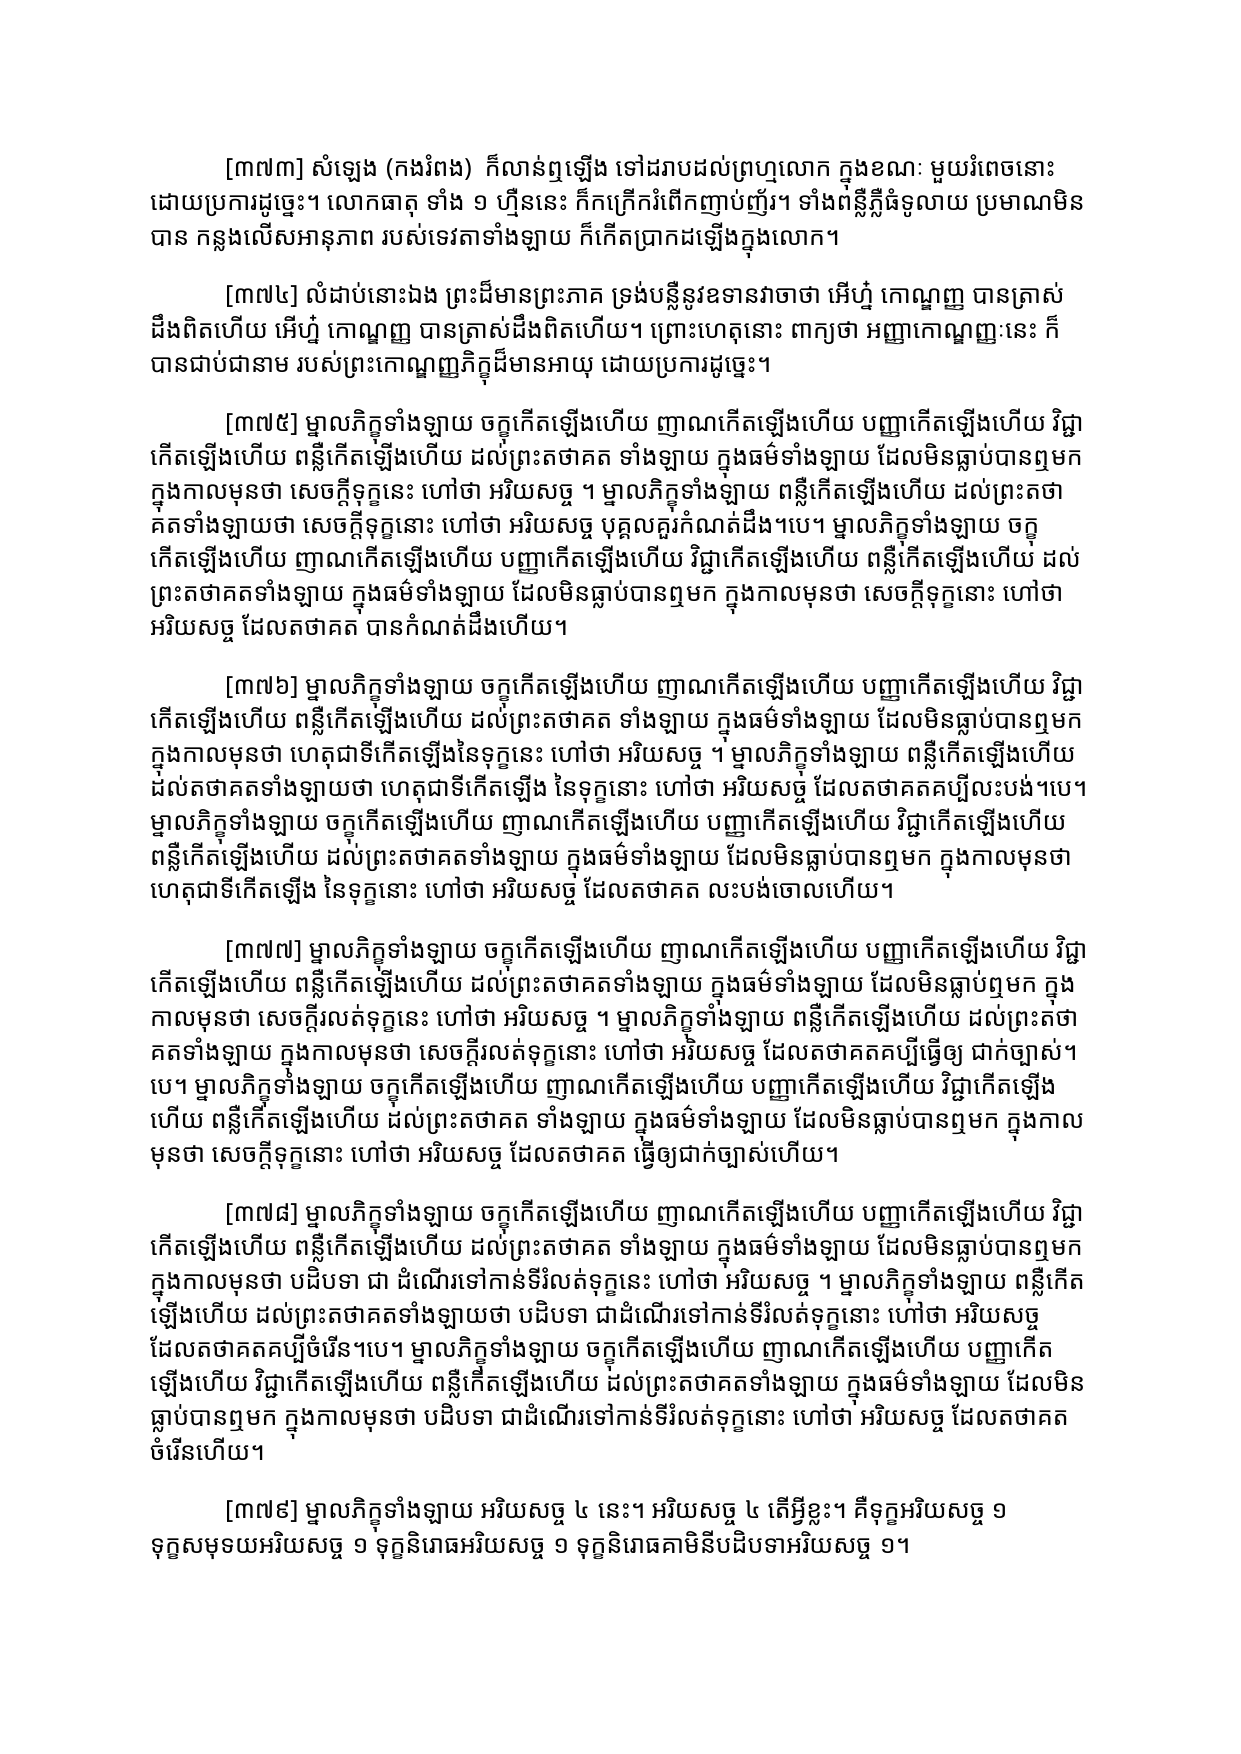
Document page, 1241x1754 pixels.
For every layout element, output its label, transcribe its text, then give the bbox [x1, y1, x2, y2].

text [៣៧៥] ម្នាលភិក្ខុទាំងឡាយ ចក្ខុកើតឡើង​ហើយ ញាណកើតឡើងហើយ បញ្ញាកើត​ឡើង​ហើយ វិជ្ជា​កើត​ឡើង​ហើយ ពន្លឺ​កើត​ឡើង​ហើយ ដល់​ព្រះតថា​គត ទាំងឡាយ ក្នុង​ធម៌​ទាំងឡាយ​ ដែលមិន​ធ្លាប់បាន​ឮមក ក្នុង​កាល​មុន​ថា សេចក្ដី​ទុក្ខ​នេះ ហៅ​ថា ​អរិយ​សច្ច ​។ ម្នាលភិក្ខុទាំងឡាយ ពន្លឺ​កើត​ឡើង​ហើយ ដល់ព្រះ​តថា​គត​ទាំងឡាយថា សេចក្ដី​ទុក្ខ​នោះ ហៅ​ថា​ អរិយ​សច្ច បុគ្គលគួរកំណត់ដឹង។បេ។ ម្នាលភិក្ខុ​ទាំងឡាយ ចក្ខុកើតឡើង​ហើយ ញាណកើតឡើងហើយ បញ្ញាកើត​ឡើង​ហើយ វិជ្ជា​កើត​ឡើង​ហើយ ពន្លឺ​កើត​ឡើង​ហើយ ដល់ព្រះ​តថា​គតទាំងឡាយ ក្នុង​ធម៌​ទាំងឡាយ​ ដែល​មិន​ធ្លាប់​បាន​ឮមក ក្នុង​កាល​មុន​ថា សេចក្ដី​ទុក្ខ​នោះ ហៅ​ថា ​អរិយ​សច្ច ដែលតថាគត បាន​កំណត់ដឹង​ហើយ។ [150, 404, 1090, 643]
text [៣៧៦] ម្នាលភិក្ខុទាំងឡាយ ចក្ខុកើតឡើង​ហើយ ញាណកើតឡើងហើយ បញ្ញាកើត​ឡើង​ហើយ វិជ្ជា​កើត​ឡើង​ហើយ ពន្លឺ​កើត​ឡើង​ហើយ ដល់ព្រះតថា​គត ទាំងឡាយ ក្នុង​ធម៌​ទាំងឡាយ​ ​ដែលមិនធ្លាប់បាន​ឮមក ក្នុង​កាល​មុន​ថា ហេតុជាទីកើត​ឡើង​នៃ​ទុក្ខ​នេះ ហៅ​ថា ​អរិយ​សច្ច ​។ ម្នាលភិក្ខុទាំងឡាយ ពន្លឺ​កើត​ឡើង​ហើយ ដល់​តថាគតទាំងឡាយថា ហេតុជាទីកើតឡើង នៃ​ទុក្ខ​នោះ ហៅ​ថា​ អរិយ​សច្ច ដែល​តថាគត​គប្បី​លះ​​បង់។បេ។ ម្នាលភិក្ខុទាំងឡាយ ចក្ខុកើតឡើង​ហើយ ញាណកើត​ឡើងហើយ បញ្ញា​កើត​​ឡើង​ហើយ វិជ្ជា​កើត​ឡើង​ហើយ ពន្លឺ​កើត​ឡើង​ហើយ ដល់ព្រះ​តថា​គត​ទាំងឡាយ ក្នុង​ធម៌​ទាំងឡាយ​ ដែល​មិន​ធ្លាប់​បាន​ឮមក ក្នុង​កាល​មុន​ថា ហេតុជា​ទីកើតឡើង នៃ​​ទុក្ខ​នោះ ហៅ​ថា ​អរិយ​សច្ច ដែលតថាគត លះបង់ចោល​ហើយ។ [150, 668, 1090, 906]
text [៣៧៩] ម្នាលភិក្ខុទាំងឡាយ អរិយសច្ច ៤​ នេះ។ អរិយសច្ច ៤ តើអ្វីខ្លះ។ គឺទុក្ខ​អរិយ​សច្ច ១ ទុក្ខសមុទយអរិយសច្ច ១ ទុក្ខនិរោធអរិយសច្ច ១ ទុក្ខ​និរោធ​គាមិនីបដិបទាអរិយសច្ច ១។ [150, 1492, 1090, 1560]
text [៣៧៣] សំឡេង (កង​រំពង) ក៏លាន់​ឮឡើង ​ទៅ​ដរាប​ដល់​ព្រហ្ម​លោក ​ក្នុង​ខណៈ មួយរំពេច​នោះ ដោយ​ប្រការដូច្នេះ។ លោកធាតុ ទាំង​ ១​ ហ្មឺន​នេះ ក៏កក្រើក​រំពើក​ញាប់​ញ័រ​។ ទាំង​ពន្លឺ​ភ្លឺ​ធំ​ទូលាយ ប្រមាណមិន​បាន កន្លងលើស​អានុភាព ​របស់​ទេវតា​ទាំងឡាយ ក៏កើត​ប្រាកដ​ឡើង​ក្នុង​លោក។ [150, 150, 1090, 252]
text [៣៧៧] ម្នាលភិក្ខុទាំងឡាយ ចក្ខុកើតឡើង​ហើយ ញាណកើតឡើងហើយ បញ្ញា​កើត​ឡើង​ហើយ វិជ្ជា​កើត​ឡើង​ហើយ ពន្លឺ​កើត​ឡើង​ហើយ ដល់ព្រះតថា​គតទាំង​ឡាយ​ ក្នុង​ធម៌​ទាំងឡាយ​ ​ដែលមិនធ្លាប់​ឮមក ក្នុង​កាល​មុន​ថា សេចក្ដីរលត់​ទុក្ខ​នេះ ហៅ​ថា​ អរិយ​សច្ច ​។ ម្នាលភិក្ខុទាំងឡាយ ពន្លឺ​កើត​ឡើង​ហើយ ដល់ព្រះ​តថា​គតទាំងឡាយ ក្នុងកាលមុនថា សេចក្ដីរលត់​ទុក្ខ​នោះ ហៅ​ថា​ អរិយ​សច្ច ដែលតថាគតគប្បីធ្វើឲ្យ ជាក់ច្បាស់។បេ។ ម្នាល​​​ភិក្ខុទាំងឡាយ ចក្ខុកើតឡើង​ហើយ ញាណកើតឡើងហើយ បញ្ញាកើត​ឡើង​ហើយ វិជ្ជា​កើត​ឡើង​ហើយ ពន្លឺ​កើត​ឡើង​ហើយ ដល់ព្រះ​តថា​គត ទាំងឡាយ ក្នុង​ធម៌​ទាំងឡាយ​ ដែល​មិន​ធ្លាប់​បាន​ឮមក ក្នុង​កាល​មុន​ថា សេ​​ចក្ដីទុក្ខ​នោះ ហៅ​ថា​ អរិយ​សច្ច ដែលតថាគត ​ធ្វើឲ្យជាក់ច្បាស់​ហើយ។ [150, 931, 1090, 1170]
text [៣៧៨] ម្នាលភិក្ខុទាំងឡាយ ចក្ខុកើតឡើង​ហើយ ញាណកើតឡើងហើយ បញ្ញាកើត​ឡើង​ហើយ វិជ្ជា​កើត​ឡើង​ហើយ ពន្លឺ​កើត​ឡើង​ហើយ ដល់ព្រះតថា​គត ទាំងឡាយ ក្នុង​ធម៌​ទាំងឡាយ​ ​ដែលមិនធ្លាប់បាន​ឮមក ក្នុង​កាល​មុន​ថា បដិបទា ជា ដំណើរ​ទៅកាន់ទីរំលត់​ទុក្ខ​នេះ ហៅ​ថា ​អរិយ​សច្ច ​។ ម្នាលភិក្ខុទាំងឡាយ ពន្លឺ​កើត​ឡើង​ហើយ ដល់​ព្រះតថា​គតទាំងឡាយថា បដិបទា ជាដំណើរទៅកាន់ទីរំលត់​ទុក្ខ​​នោះ ហៅ​ថា​ អរិយ​សច្ច ដែលតថាគតគប្បីចំរើន។បេ។ ម្នាលភិក្ខុទាំងឡាយ ចក្ខុកើតឡើង​ហើយ ញាណកើតឡើងហើយ បញ្ញាកើត​ឡើង​ហើយ វិជ្ជា​កើត​ឡើង​ហើយ ពន្លឺ​កើត​ឡើង​ហើយ ដល់ព្រះ​តថា​គតទាំងឡាយ ក្នុង​ធម៌​ទាំងឡាយ​ ដែល​មិន​ធ្លាប់​បាន​ឮមក ក្នុង​កាល​មុន​ថា បដិបទា ជាដំណើរទៅកាន់ទីរំលត់​ទុក្ខ​នោះ ហៅ​ថា ​អរិយ​សច្ច ដែលតថាគតចំរើន​ហើយ។ [150, 1195, 1090, 1467]
text [៣៧៤] លំដាប់​នោះឯង ព្រះដ៏​មានព្រះភាគ​ ទ្រង់​បន្លឺ​នូវ​ឧទាន​វាចាថា អើហ្ន៎ កោណ្ឌញ្ញ បានត្រាស់​ដឹង​ពិតហើយ អើហ្ន៎ កោណ្ឌញ្ញ ​បាន​ត្រាស់​ដឹង​ពិត​ហើយ។ ព្រោះ​ហេតុ​នោះ ពាក្យ​ថា អញ្ញាកោណ្ឌញ្ញៈនេះ ក៏​បាន​ជាប់​ជានាម ​របស់​ព្រះ​កោណ្ឌញ្ញភិក្ខុដ៏​មានអាយុ​ ដោយ​ប្រការ​ដូច្នេះ។ [150, 277, 1090, 379]
